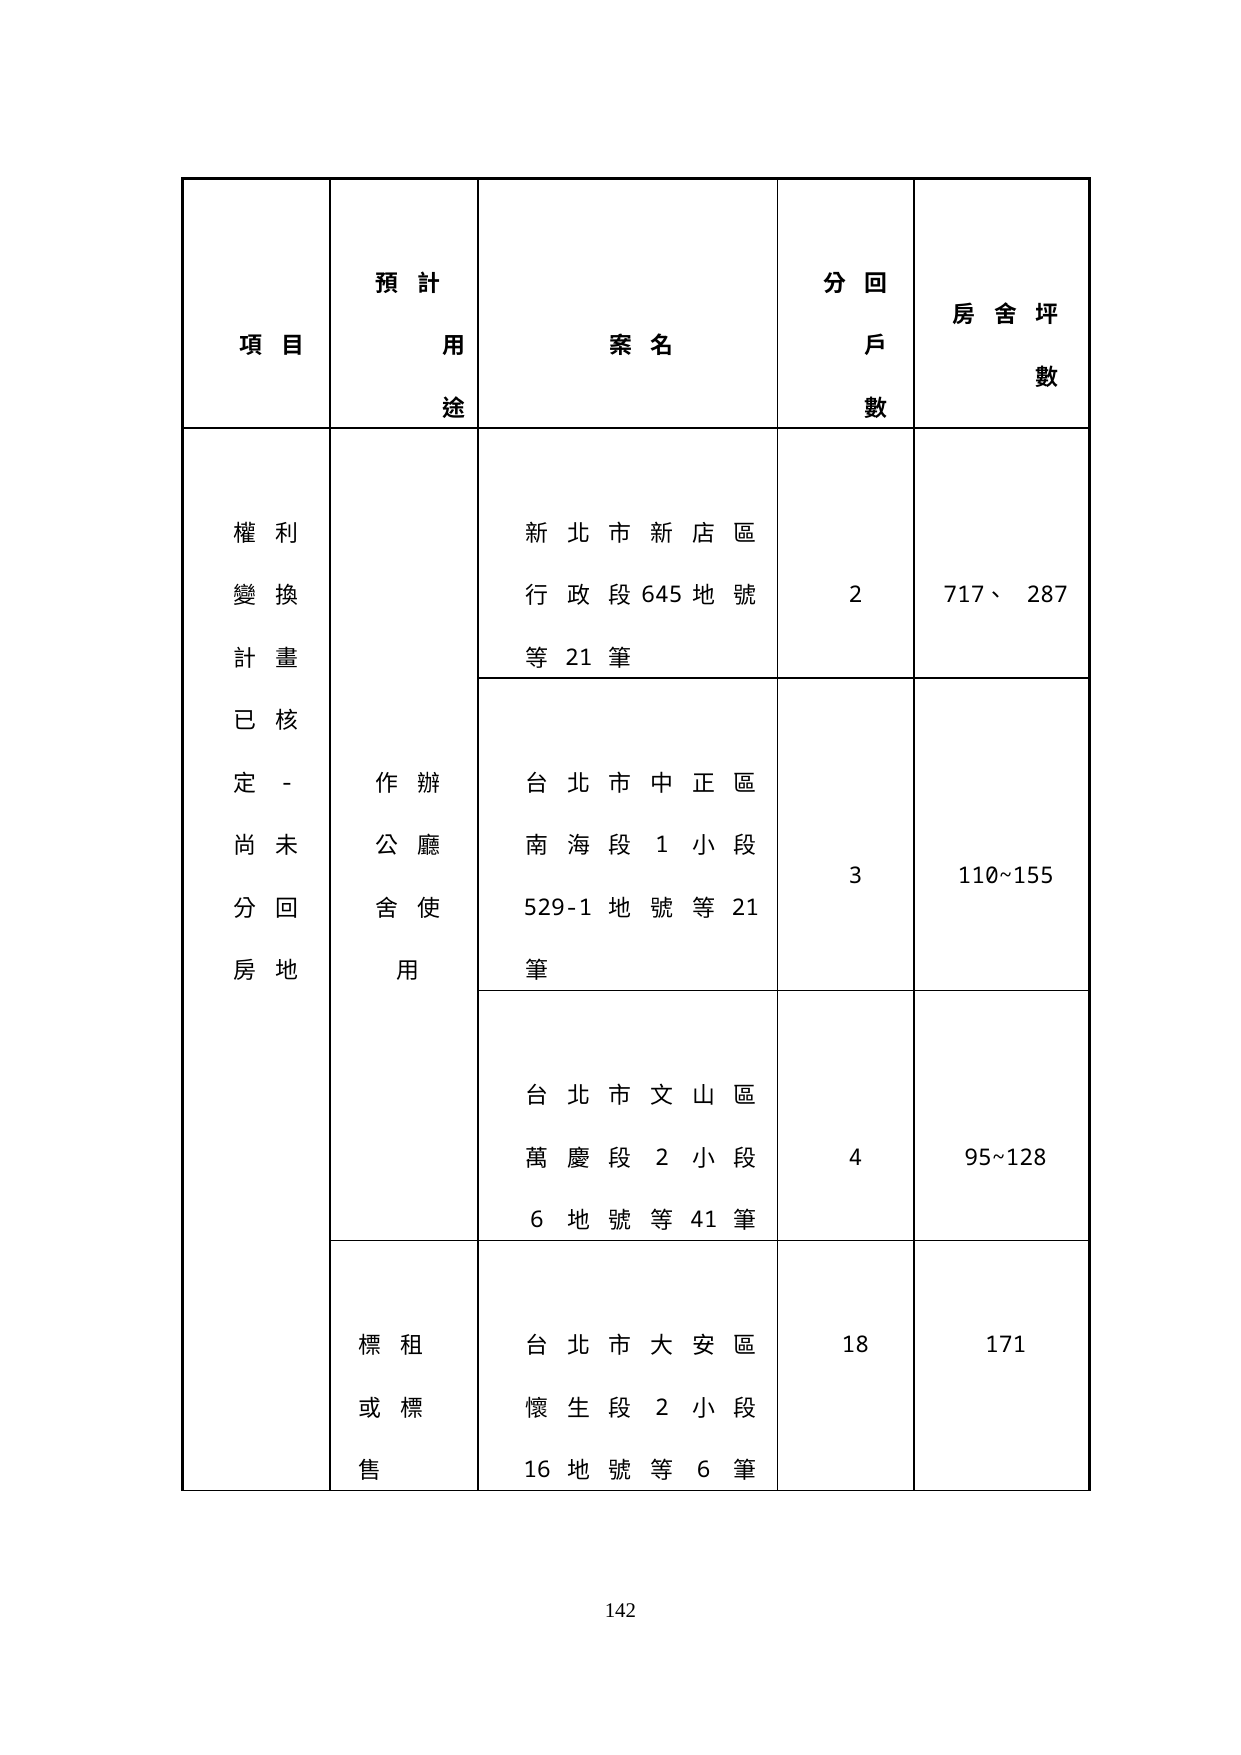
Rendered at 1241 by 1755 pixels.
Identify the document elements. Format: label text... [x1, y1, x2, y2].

table_header 案名 [479, 180, 777, 427]
table_cell 台北市中正區南海段1小段529-1地號等21筆 [479, 679, 777, 990]
table_cell 作辦公廳舍使用 [331, 429, 477, 1240]
table_header 房舍坪數 [915, 180, 1088, 427]
table_cell 110~155 [915, 679, 1088, 990]
table_cell 標租或標售 [331, 1241, 477, 1490]
table_cell 95~128 [915, 991, 1088, 1240]
table_header 項目 [184, 180, 329, 427]
table_cell 台北市大安區懷生段2小段16地號等6筆 [479, 1241, 777, 1490]
table_header 分回戶數 [778, 180, 913, 427]
table_cell 18 [778, 1241, 913, 1490]
table_header 預計用途 [331, 180, 477, 427]
table_cell 3 [778, 679, 913, 990]
table_cell 171 [915, 1241, 1088, 1490]
table_cell 新北市新店區行政段645地號等21筆 [479, 429, 777, 677]
table_cell 4 [778, 991, 913, 1240]
table_cell 717、287 [915, 429, 1088, 677]
table_cell 台北市文山區萬慶段2小段6地號等41筆 [479, 991, 777, 1240]
table_cell 2 [778, 429, 913, 677]
table_cell 權利變換計畫已核定-尚未分回房地 [184, 429, 329, 1490]
